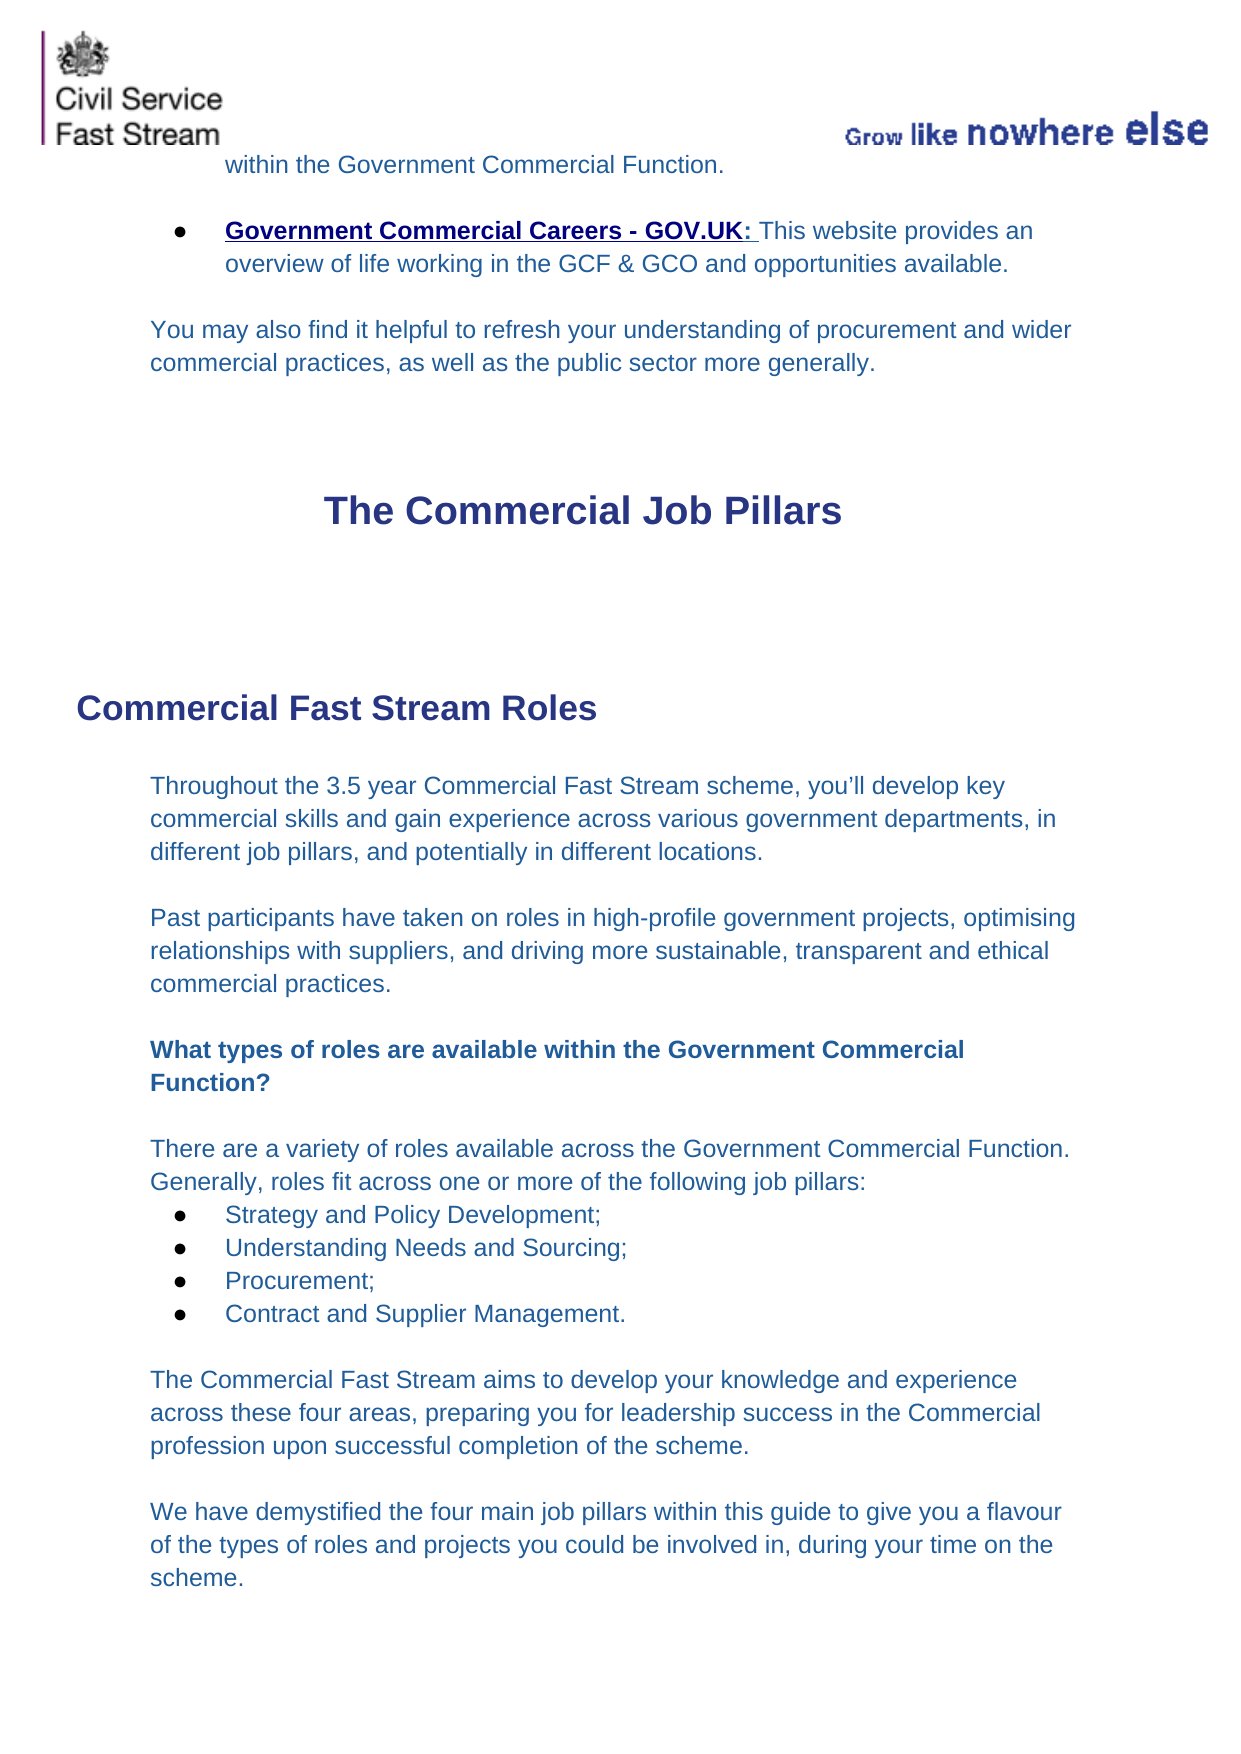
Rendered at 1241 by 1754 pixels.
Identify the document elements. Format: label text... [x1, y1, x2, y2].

text There are a variety of roles available across the Government Commercial Function. Generally, roles fit across one or more of the following job pillars: [150, 1134, 1090, 1196]
list Procurement; [187, 1266, 1090, 1295]
text What types of roles are available within the Government Commercial Function? [150, 1035, 1090, 1097]
list Government Commercial Careers - GOV.UK: This website provides an overview of life working in the GCF & GCO and opportunities available. [187, 216, 1090, 278]
text The Commercial Job Pillars [76, 487, 1090, 533]
list Strategy and Policy Development; [187, 1200, 1090, 1229]
text Commercial Fast Stream Roles [76, 688, 1184, 728]
text You may also find it helpful to refresh your understanding of procurement and wider commercial practices, as well as the public sector more generally. [150, 315, 1090, 377]
text We have demystified the four main job pillars within this guide to give you a flavour of the types of roles and projects you could be involved in, during your time on the scheme. [150, 1497, 1090, 1592]
text Throughout the 3.5 year Commercial Fast Stream scheme, you’ll develop key commercial skills and gain experience across various government departments, in different job pillars, and potentially in different locations. [150, 771, 1090, 866]
list Contract and Supplier Management. [187, 1299, 1090, 1328]
text The Commercial Fast Stream aims to develop your knowledge and experience across these four areas, preparing you for leadership success in the Commercial profession upon successful completion of the scheme. [150, 1365, 1090, 1460]
text Past participants have taken on roles in high-profile government projects, optimising relationships with suppliers, and driving more sustainable, transparent and ethical commercial practices. [150, 903, 1090, 998]
list Understanding Needs and Sourcing; [187, 1233, 1090, 1262]
list within the Government Commercial Function. [187, 150, 1090, 179]
